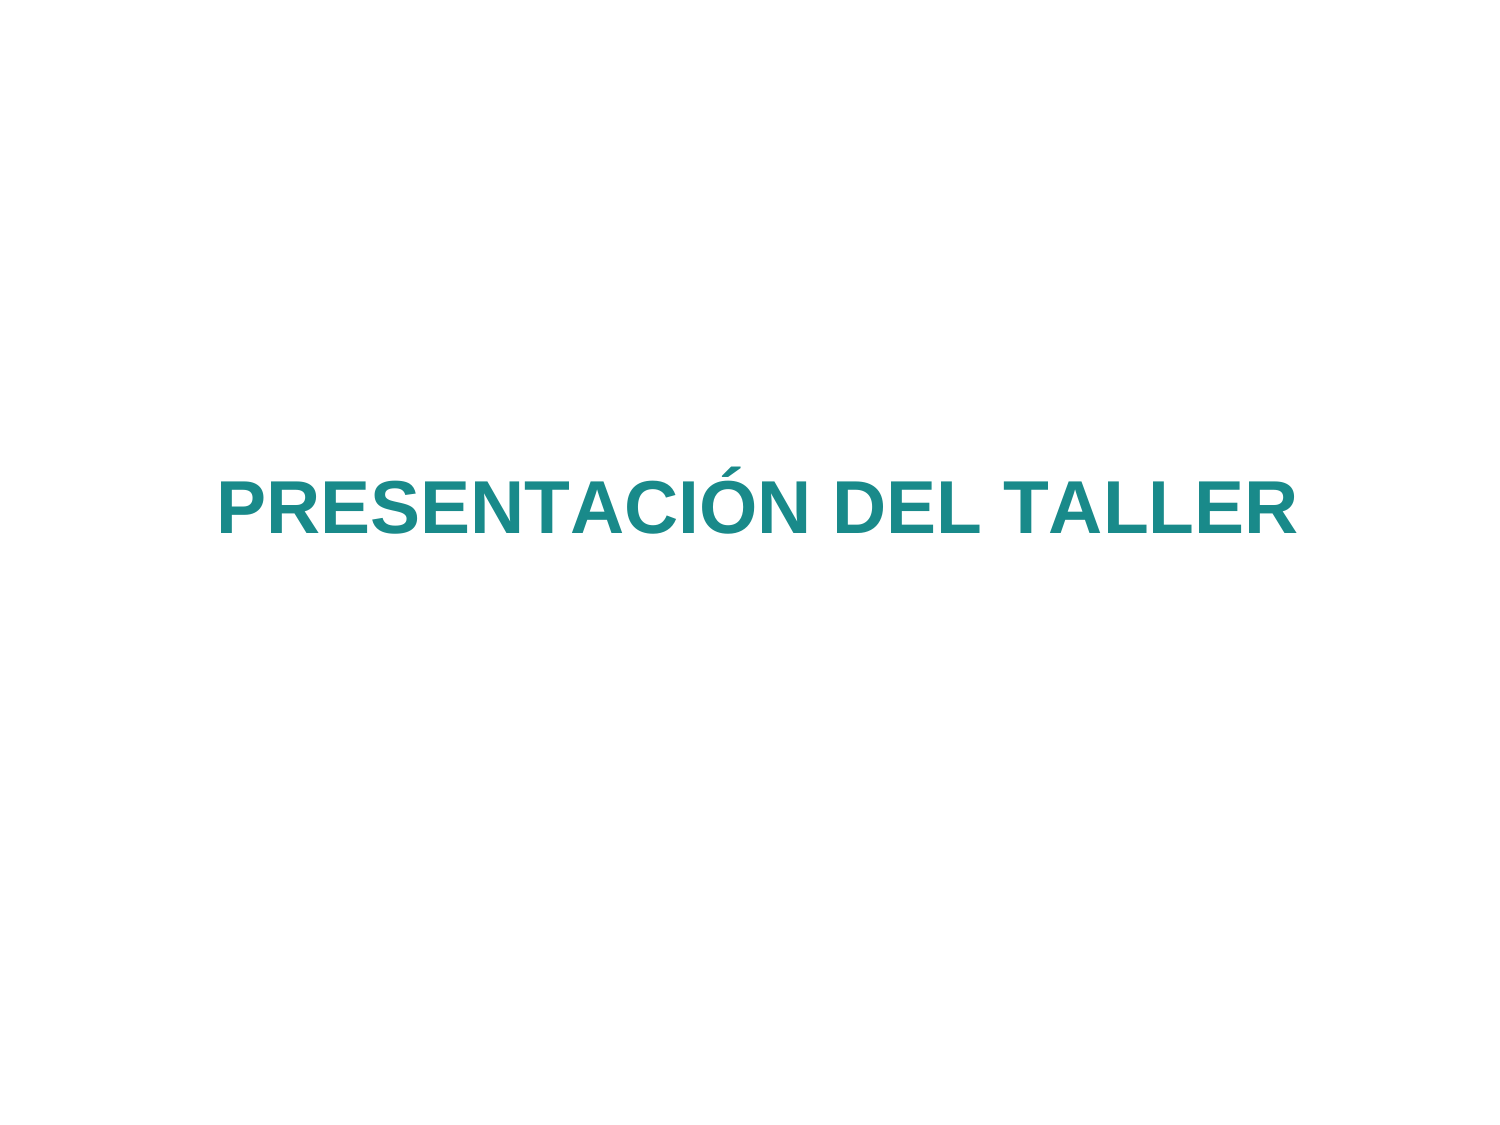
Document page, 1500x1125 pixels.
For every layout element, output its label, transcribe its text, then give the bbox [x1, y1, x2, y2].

subtitle PRESENTACIÓN DEL TALLER [120, 41, 1396, 973]
